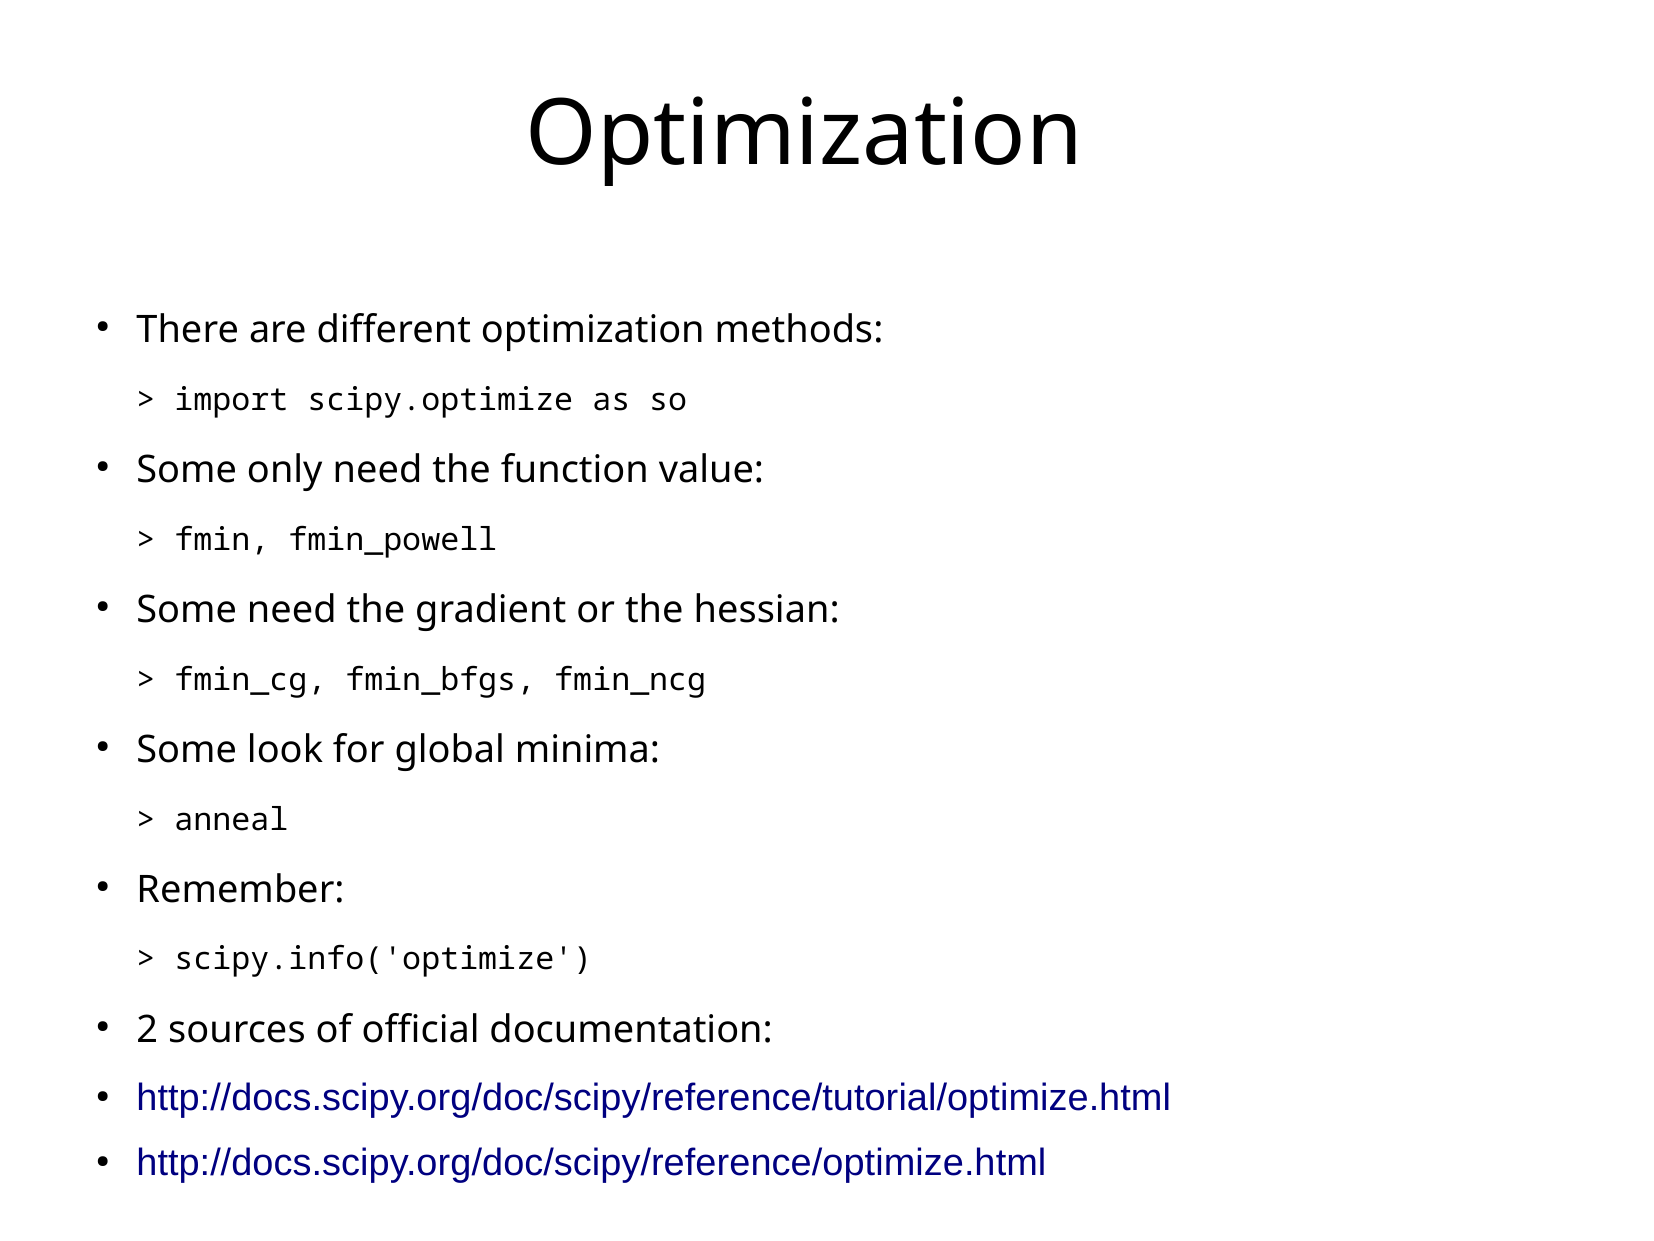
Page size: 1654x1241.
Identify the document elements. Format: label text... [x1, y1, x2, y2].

title Optimization [79, 25, 1531, 233]
list There are different optimization methods: > import scipy.optimize as so Some only need the function value: > fmin, fmin_powell Some need the gradient or the hessian: > fmin_cg, fmin_bfgs, fmin_ncg Some look for global minima: > anneal Remember: > scipy.info('optimize') 2 sources of official documentation: http://docs.scipy.org/doc/scipy/reference/tutorial/optimize.html http://docs.scipy.org/doc/scipy/reference/optimize.html [82, 302, 1538, 1195]
